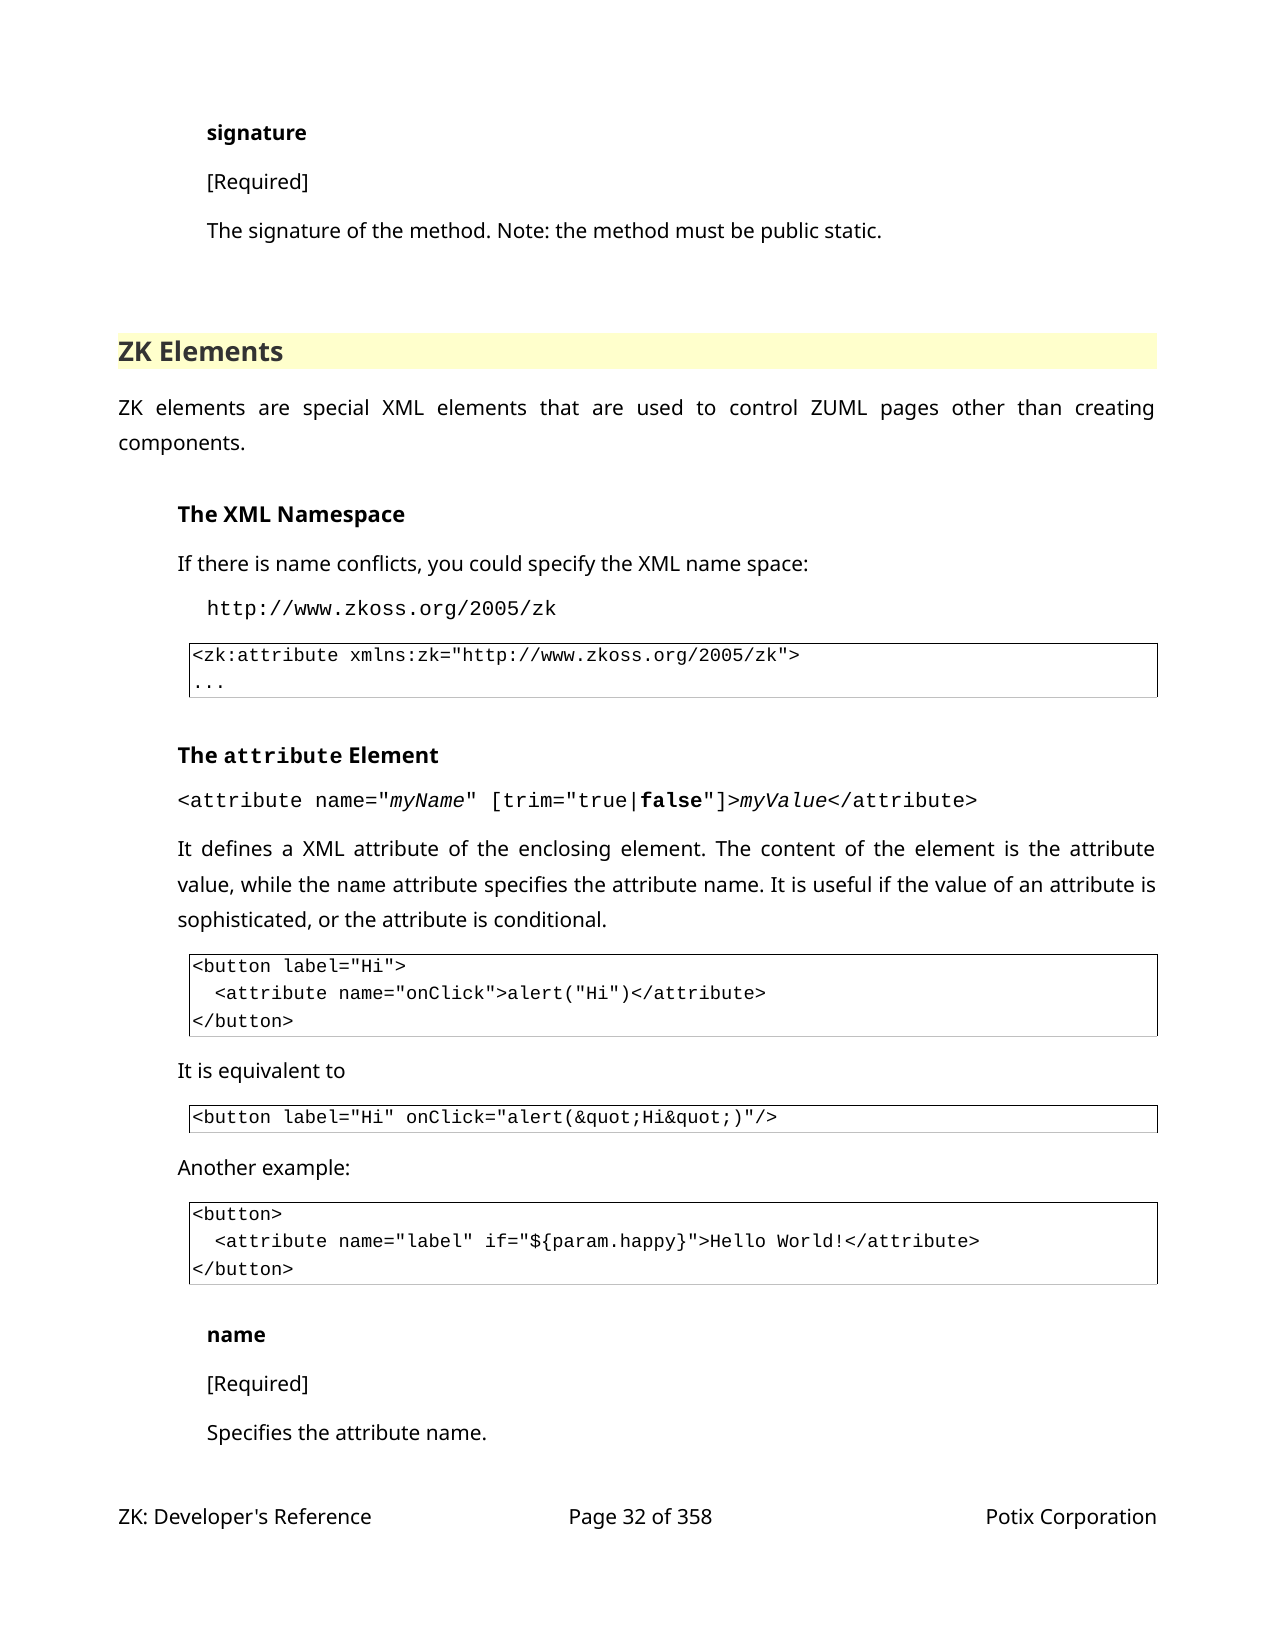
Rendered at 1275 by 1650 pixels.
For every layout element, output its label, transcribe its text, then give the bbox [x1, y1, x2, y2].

text The signature of the method. Note: the method must be public static. [207, 216, 1157, 244]
text <zk:attribute xmlns:zk="http://www.zkoss.org/2005/zk"> [190, 644, 1157, 667]
subtitle signature [207, 118, 1157, 146]
text <button label="Hi"> [190, 955, 1157, 978]
text </button> [190, 1008, 1157, 1036]
text [Required] [207, 1369, 1157, 1397]
text http://www.zkoss.org/2005/zk [207, 598, 1157, 622]
subtitle The XML Namespace [177, 499, 1157, 529]
text [Required] [207, 167, 1157, 195]
text It defines a XML attribute of the enclosing element. The content of the element is the attribute value, while the name attribute specifies the attribute name. It is useful if the value of an attribute is sophisticated, or the attribute is conditional. [177, 834, 1157, 933]
text <button> [190, 1203, 1157, 1226]
text Another example: [177, 1153, 1157, 1181]
text It is equivalent to [177, 1056, 1157, 1084]
text </button> [190, 1256, 1157, 1284]
text Specifies the attribute name. [207, 1418, 1157, 1446]
text If there is name conflicts, you could specify the XML name space: [177, 549, 1157, 578]
text <attribute name="myName" [trim="true|false"]>myValue</attribute> [177, 790, 1157, 814]
text ... [190, 670, 1157, 697]
text ZK elements are special XML elements that are used to control ZUML pages other than creating components. [118, 393, 1157, 456]
subtitle The attribute Element [177, 739, 1157, 770]
subtitle ZK Elements [118, 333, 1157, 369]
subtitle name [207, 1320, 1157, 1348]
text <attribute name="onClick">alert("Hi")</attribute> [190, 981, 1157, 1006]
text <attribute name="label" if="${param.happy}">Hello World!</attribute> [190, 1229, 1157, 1253]
text <button label="Hi" onClick="alert(&quot;Hi&quot;)"/> [190, 1106, 1157, 1132]
